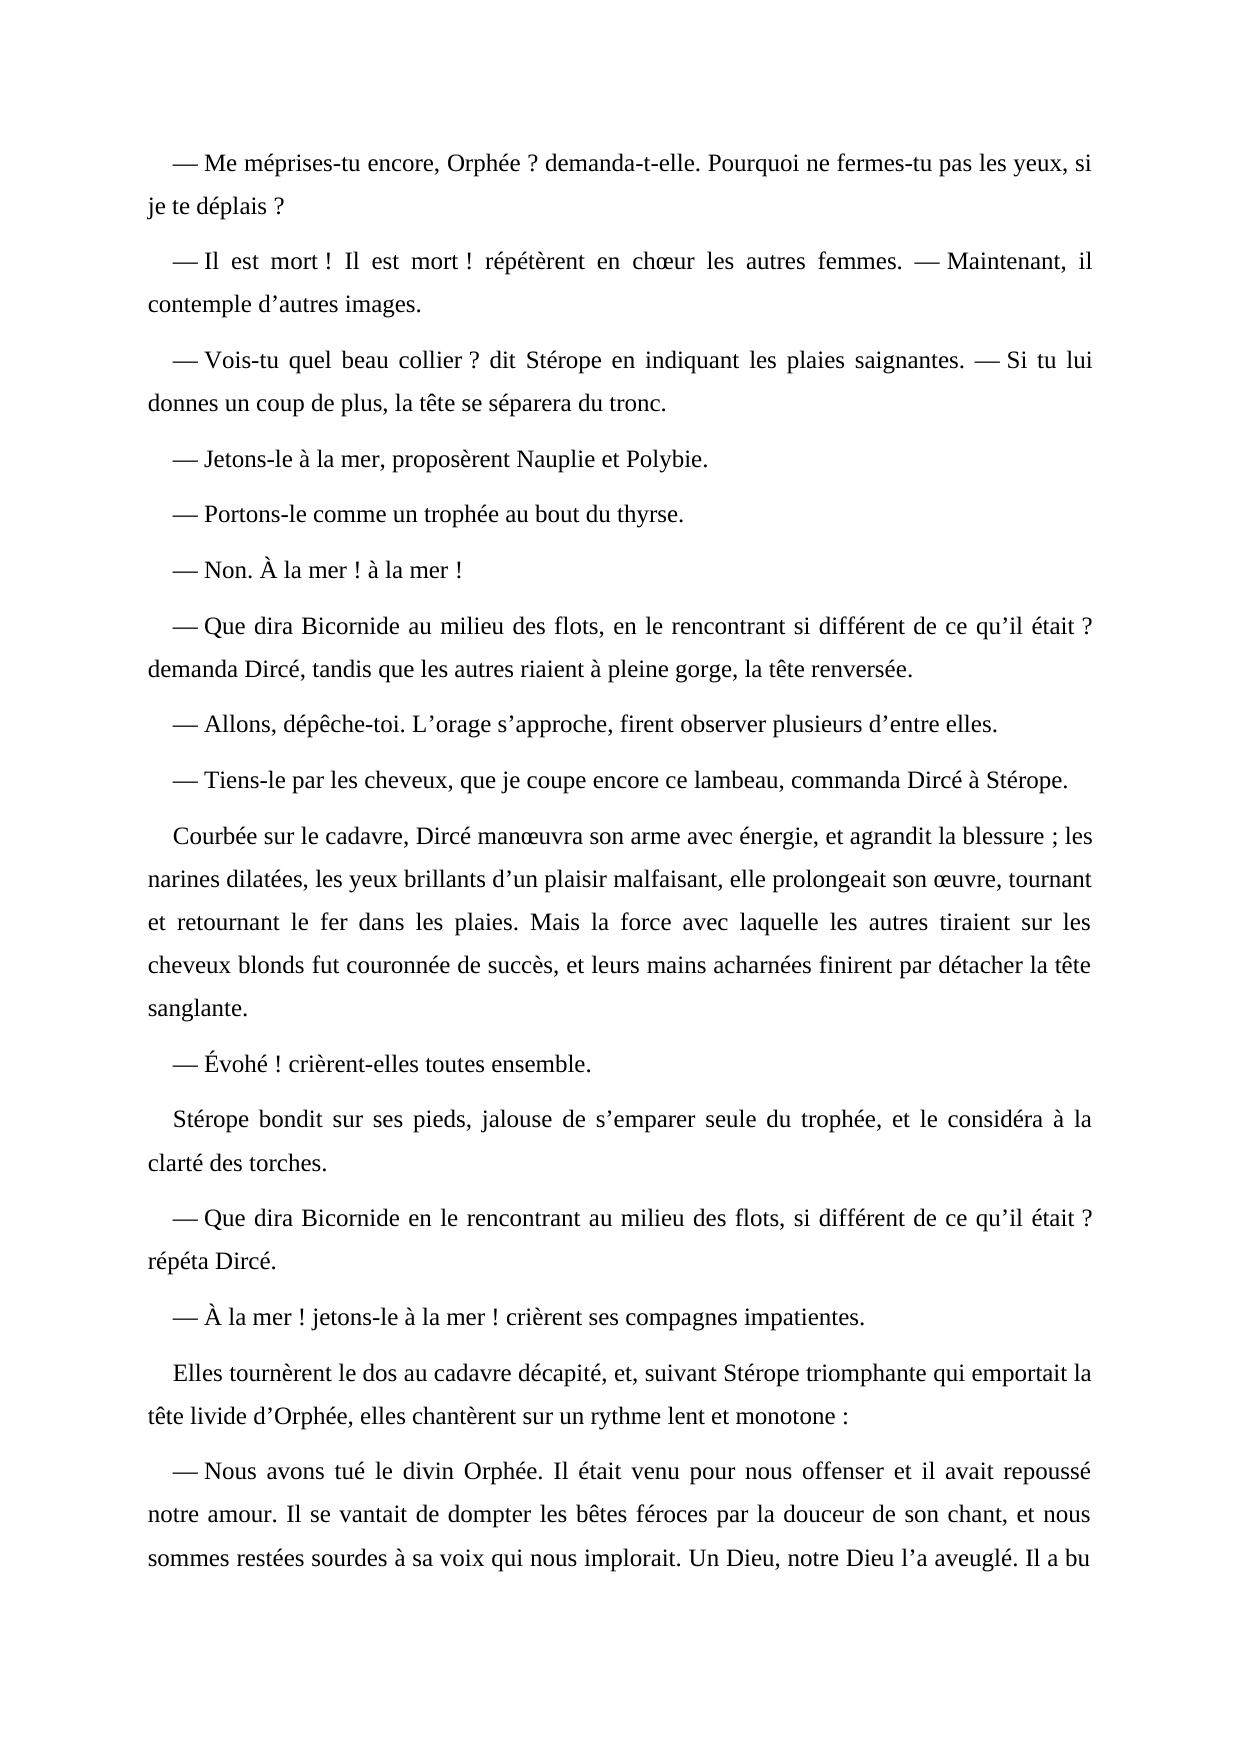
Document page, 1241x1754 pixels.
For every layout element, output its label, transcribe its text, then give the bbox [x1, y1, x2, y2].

text — Allons, dépêche-toi. L’orage s’approche, firent observer plusieurs d’entre elles. [148, 709, 1093, 738]
text — Non. À la mer ! à la mer ! [148, 555, 1093, 584]
text — Me méprises-tu encore, Orphée ? demanda-t-elle. Pourquoi ne fermes-tu pas les yeux, si je te déplais ? [148, 148, 1093, 219]
text Stérope bondit sur ses pieds, jalouse de s’emparer seule du trophée, et le considéra à la clarté des torches. [148, 1104, 1093, 1176]
text Courbée sur le cadavre, Dircé manœuvra son arme avec énergie, et agrandit la blessure ; les narines dilatées, les yeux brillants d’un plaisir malfaisant, elle prolongeait son œuvre, tournant et retournant le fer dans les plaies. Mais la force avec laquelle les autres tiraient sur les cheveux blonds fut couronnée de succès, et leurs mains acharnées finirent par détacher la tête sanglante. [148, 821, 1093, 1022]
text — Que dira Bicornide au milieu des flots, en le rencontrant si différent de ce qu’il était ? demanda Dircé, tandis que les autres riaient à pleine gorge, la tête renversée. [148, 611, 1093, 683]
text — À la mer ! jetons-le à la mer ! crièrent ses compagnes impatientes. [148, 1302, 1093, 1331]
text — Vois-tu quel beau collier ? dit Stérope en indiquant les plaies saignantes. — Si tu lui donnes un coup de plus, la tête se séparera du tronc. [148, 345, 1093, 417]
text Elles tournèrent le dos au cadavre décapité, et, suivant Stérope triomphante qui emportait la tête livide d’Orphée, elles chantèrent sur un rythme lent et monotone : [148, 1358, 1093, 1429]
text — Que dira Bicornide en le rencontrant au milieu des flots, si différent de ce qu’il était ? répéta Dircé. [148, 1203, 1093, 1275]
text — Nous avons tué le divin Orphée. Il était venu pour nous offenser et il avait repoussé notre amour. Il se vantait de dompter les bêtes féroces par la douceur de son chant, et nous sommes restées sourdes à sa voix qui nous implorait. Un Dieu, notre Dieu l’a aveuglé. Il a bu [148, 1456, 1093, 1571]
text — Tiens-le par les cheveux, que je coupe encore ce lambeau, commanda Dircé à Stérope. [148, 765, 1093, 794]
text — Portons-le comme un trophée au bout du thyrse. [148, 499, 1093, 528]
text — Évohé ! crièrent-elles toutes ensemble. [148, 1049, 1093, 1078]
text — Jetons-le à la mer, proposèrent Nauplie et Polybie. [148, 444, 1093, 473]
text — Il est mort ! Il est mort ! répétèrent en chœur les autres femmes. — Maintenant, il contemple d’autres images. [148, 246, 1093, 318]
